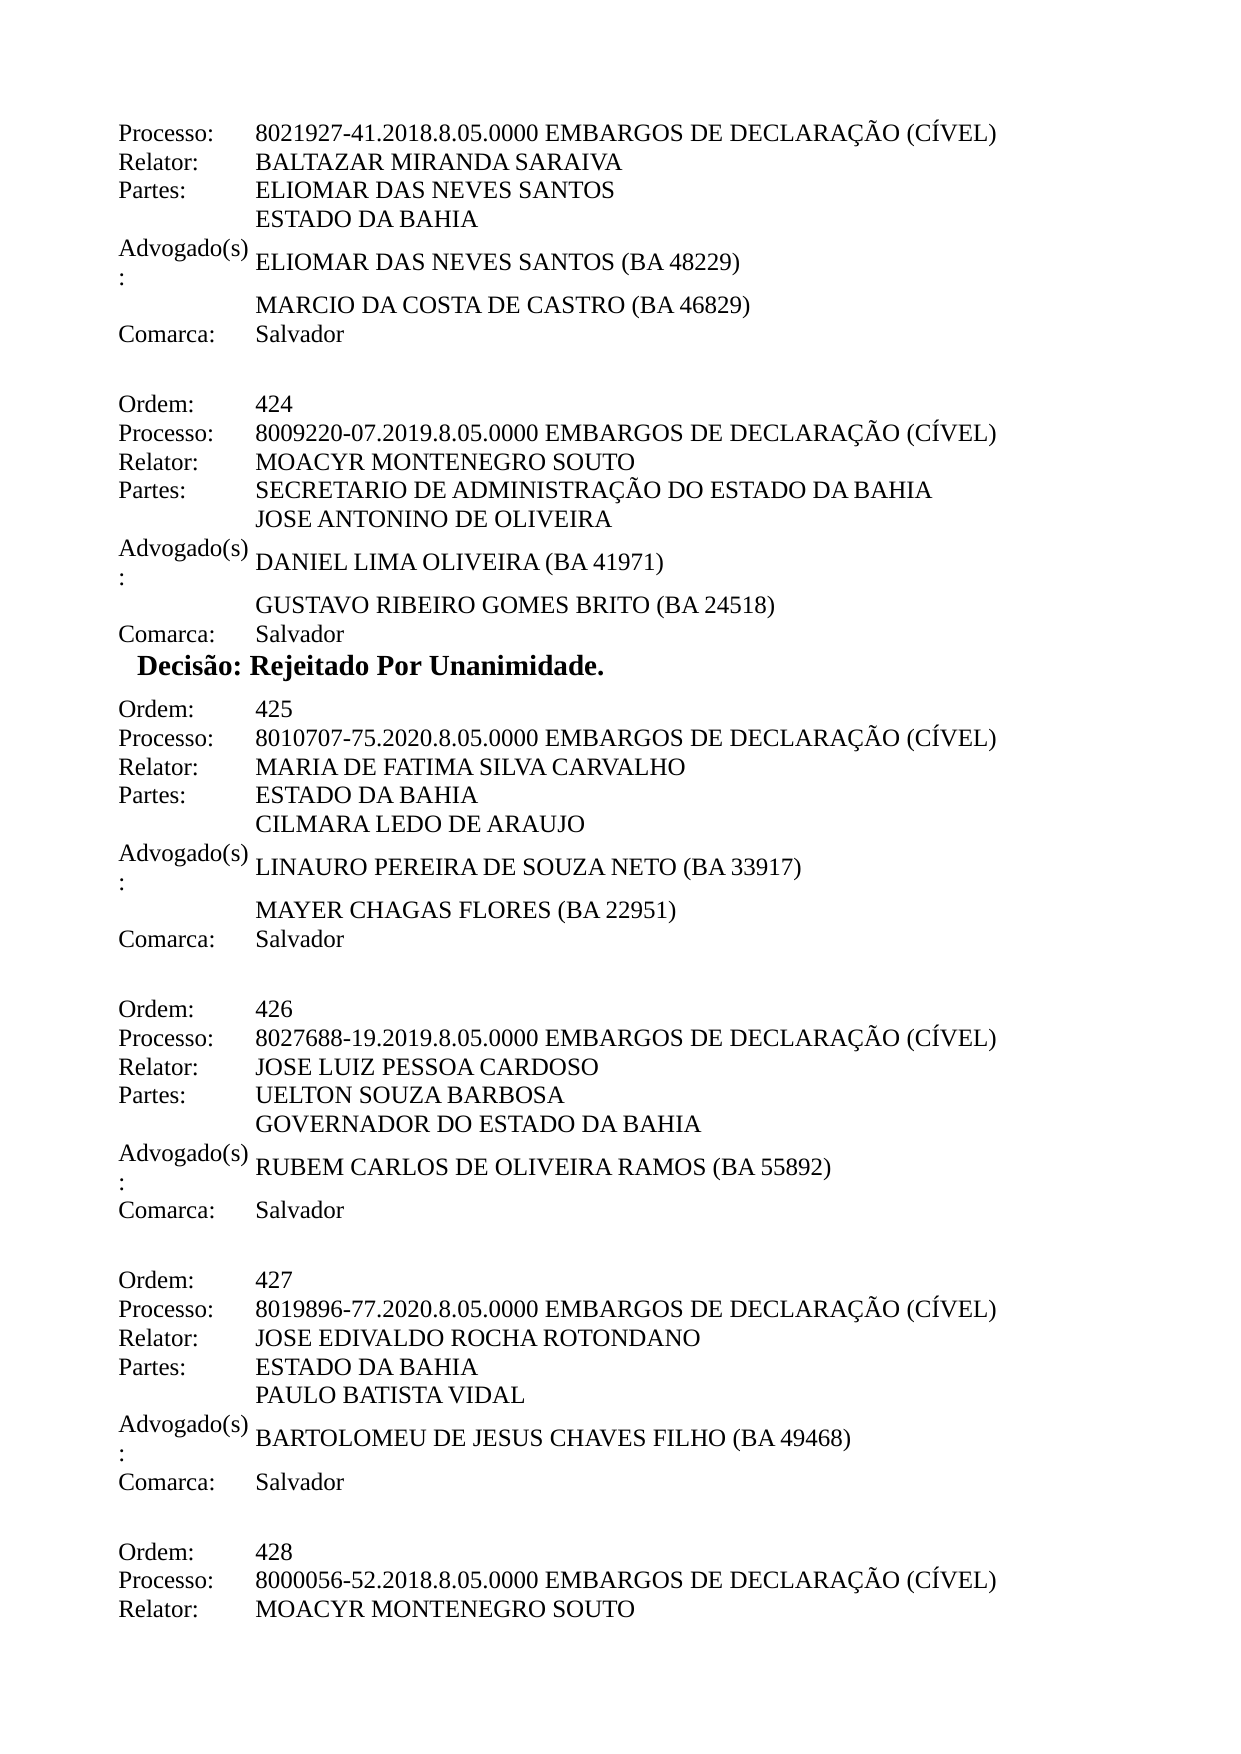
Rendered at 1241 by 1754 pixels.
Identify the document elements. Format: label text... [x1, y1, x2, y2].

table_cell [118, 1109, 255, 1138]
table_cell Processo: [118, 418, 255, 447]
table_header Ordem: [118, 389, 255, 418]
table_cell 8021927-41.2018.8.05.0000 EMBARGOS DE DECLARAÇÃO (CÍVEL) [255, 118, 997, 147]
table_cell Salvador [255, 1467, 997, 1495]
table_cell MAYER CHAGAS FLORES (BA 22951) [255, 895, 997, 924]
table_header 426 [255, 994, 997, 1023]
table_cell 8009220-07.2019.8.05.0000 EMBARGOS DE DECLARAÇÃO (CÍVEL) [255, 418, 997, 447]
table_cell PAULO BATISTA VIDAL [255, 1380, 997, 1409]
table_cell ELIOMAR DAS NEVES SANTOS [255, 176, 997, 204]
table_cell Comarca: [118, 1195, 255, 1224]
table_cell [118, 291, 255, 319]
table_cell CILMARA LEDO DE ARAUJO [255, 809, 997, 838]
table_cell Salvador [255, 619, 997, 648]
table_cell GOVERNADOR DO ESTADO DA BAHIA [255, 1109, 997, 1138]
table_cell Partes: [118, 176, 255, 204]
table_cell Processo: [118, 1023, 255, 1052]
table_cell Comarca: [118, 619, 255, 648]
table_cell SECRETARIO DE ADMINISTRAÇÃO DO ESTADO DA BAHIA [255, 476, 997, 504]
table_cell 8000056-52.2018.8.05.0000 EMBARGOS DE DECLARAÇÃO (CÍVEL) [255, 1565, 997, 1594]
table_cell [118, 504, 255, 533]
table_cell Partes: [118, 1080, 255, 1109]
table_cell Salvador [255, 1195, 997, 1224]
table_cell Partes: [118, 780, 255, 809]
table_cell Comarca: [118, 1467, 255, 1495]
table_cell LINAURO PEREIRA DE SOUZA NETO (BA 33917) [255, 838, 997, 895]
table_cell Advogado(s): [118, 233, 255, 291]
table_cell Relator: [118, 1052, 255, 1080]
table_header Ordem: [118, 1265, 255, 1294]
table_cell Salvador [255, 319, 997, 348]
table_cell Relator: [118, 447, 255, 476]
table_cell Salvador [255, 924, 997, 953]
table_header Ordem: [118, 694, 255, 723]
table_cell Relator: [118, 1594, 255, 1623]
table_cell Relator: [118, 1323, 255, 1352]
table_cell BARTOLOMEU DE JESUS CHAVES FILHO (BA 49468) [255, 1409, 997, 1467]
table_cell JOSE EDIVALDO ROCHA ROTONDANO [255, 1323, 997, 1352]
table_header 427 [255, 1265, 997, 1294]
table_cell Advogado(s): [118, 1409, 255, 1467]
text Decisão: Rejeitado Por Unanimidade. [118, 648, 1101, 682]
table_cell ESTADO DA BAHIA [255, 204, 997, 233]
table_header Ordem: [118, 1537, 255, 1565]
table_cell [118, 895, 255, 924]
table_cell GUSTAVO RIBEIRO GOMES BRITO (BA 24518) [255, 591, 997, 619]
table_cell BALTAZAR MIRANDA SARAIVA [255, 147, 997, 176]
table_cell [118, 204, 255, 233]
table_cell Partes: [118, 1352, 255, 1380]
table_cell 8010707-75.2020.8.05.0000 EMBARGOS DE DECLARAÇÃO (CÍVEL) [255, 723, 997, 752]
table_cell Advogado(s): [118, 838, 255, 895]
table_cell MOACYR MONTENEGRO SOUTO [255, 447, 997, 476]
table_cell [118, 591, 255, 619]
table_cell UELTON SOUZA BARBOSA [255, 1080, 997, 1109]
table_cell RUBEM CARLOS DE OLIVEIRA RAMOS (BA 55892) [255, 1138, 997, 1195]
table_cell JOSE ANTONINO DE OLIVEIRA [255, 504, 997, 533]
table_cell Relator: [118, 147, 255, 176]
table_cell [118, 809, 255, 838]
table_cell DANIEL LIMA OLIVEIRA (BA 41971) [255, 533, 997, 591]
table_cell Processo: [118, 1294, 255, 1323]
table_cell MOACYR MONTENEGRO SOUTO [255, 1594, 997, 1623]
table_cell 8019896-77.2020.8.05.0000 EMBARGOS DE DECLARAÇÃO (CÍVEL) [255, 1294, 997, 1323]
table_header Ordem: [118, 994, 255, 1023]
table_cell Advogado(s): [118, 1138, 255, 1195]
table_cell MARIA DE FATIMA SILVA CARVALHO [255, 752, 997, 780]
table_cell MARCIO DA COSTA DE CASTRO (BA 46829) [255, 291, 997, 319]
table_cell 8027688-19.2019.8.05.0000 EMBARGOS DE DECLARAÇÃO (CÍVEL) [255, 1023, 997, 1052]
table_cell Comarca: [118, 924, 255, 953]
table_cell ESTADO DA BAHIA [255, 1352, 997, 1380]
table_cell Processo: [118, 118, 255, 147]
table_header 425 [255, 694, 997, 723]
table_header 428 [255, 1537, 997, 1565]
table_cell Comarca: [118, 319, 255, 348]
table_cell Relator: [118, 752, 255, 780]
table_cell Advogado(s): [118, 533, 255, 591]
table_header 424 [255, 389, 997, 418]
table_cell JOSE LUIZ PESSOA CARDOSO [255, 1052, 997, 1080]
table_cell Processo: [118, 723, 255, 752]
table_cell ELIOMAR DAS NEVES SANTOS (BA 48229) [255, 233, 997, 291]
table_cell Partes: [118, 476, 255, 504]
table_cell Processo: [118, 1565, 255, 1594]
table_cell ESTADO DA BAHIA [255, 780, 997, 809]
table_cell [118, 1380, 255, 1409]
